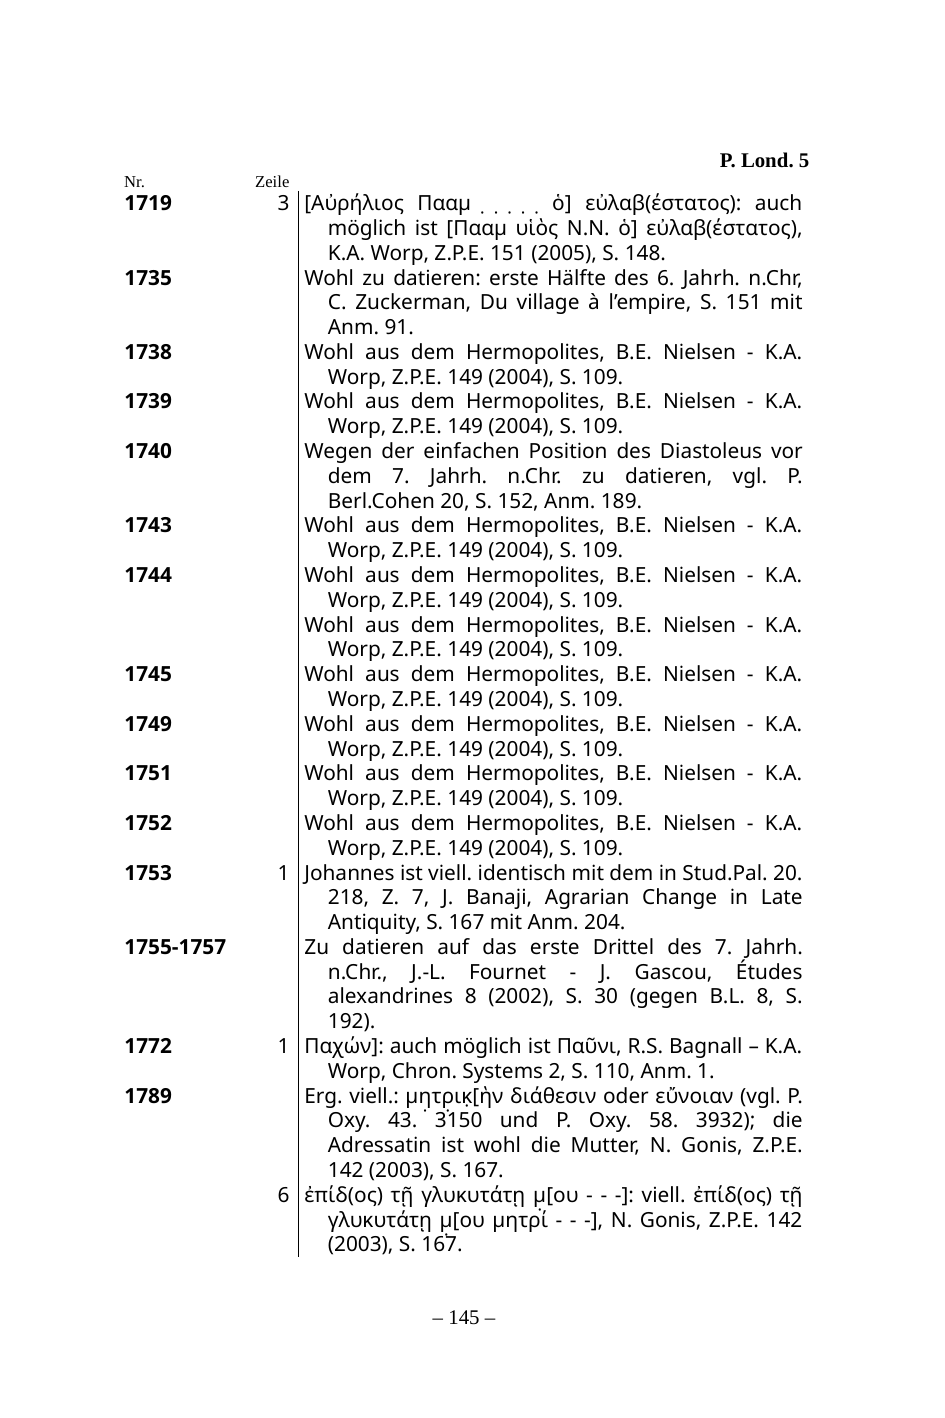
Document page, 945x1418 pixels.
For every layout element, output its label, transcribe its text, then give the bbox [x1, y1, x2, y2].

table_cell [118, 612, 298, 662]
table_cell 1789 [118, 1083, 207, 1182]
table_cell [118, 1183, 207, 1257]
table_cell 1738 [118, 340, 298, 389]
table_cell 1755-1757 [118, 935, 298, 1034]
table_cell 1 [207, 1034, 298, 1083]
table_cell Wohl aus dem Hermopolites, B.E. Nielsen - K.A. Worp, Z.P.E. 149 (2004), S. 109. [299, 389, 809, 439]
table_cell 6 [207, 1183, 298, 1257]
table_cell 1751 [118, 761, 298, 811]
table_cell Wohl aus dem Hermopolites, B.E. Nielsen - K.A. Worp, Z.P.E. 149 (2004), S. 109. [299, 811, 809, 860]
table_cell 1752 [118, 811, 298, 860]
table_cell Wohl aus dem Hermopolites, B.E. Nielsen - K.A. Worp, Z.P.E. 149 (2004), S. 109. [299, 711, 809, 761]
table_cell 1719 [118, 191, 207, 265]
table_cell 1735 [118, 265, 298, 339]
table_cell Παχών]: auch möglich ist Παῦνι, R.S. Bagnall – K.A. Worp, Chron. Systems 2, S. 110, Anm. 1. [299, 1034, 809, 1083]
table_cell 1749 [118, 711, 298, 761]
table_cell Johannes ist viell. identisch mit dem in Stud.Pal. 20. 218, Z. 7, J. Banaji, Agrarian Change in Late Antiquity, S. 167 mit Anm. 204. [299, 860, 809, 934]
table_cell 1740 [118, 439, 298, 513]
table_cell Wohl aus dem Hermopolites, B.E. Nielsen - K.A. Worp, Z.P.E. 149 (2004), S. 109. [299, 761, 809, 811]
table_cell Wegen der einfachen Position des Diastoleus vor dem 7. Jahrh. n.Chr. zu datieren, vgl. P. Berl.Cohen 20, S. 152, Anm. 189. [299, 439, 809, 513]
table_cell 1 [207, 860, 298, 934]
table_cell 1743 [118, 513, 298, 563]
table_cell [207, 1083, 298, 1182]
table_cell Wohl aus dem Hermopolites, B.E. Nielsen - K.A. Worp, Z.P.E. 149 (2004), S. 109. [299, 563, 809, 612]
table_cell 1753 [118, 860, 207, 934]
table_cell Erg. viell.: μη̣τρ̣ικ̣[ὴν διάθεσιν oder εὔνοιαν (vgl. P. Oxy. 43. 3150 und P. Oxy. 58. 3932); die Adressatin ist wohl die Mutter, N. Gonis, Z.P.E. 142 (2003), S. 167. [299, 1083, 809, 1182]
table_cell 3 [207, 191, 298, 265]
table_cell Wohl zu datieren: erste Hälfte des 6. Jahrh. n.Chr, C. Zuckerman, Du village à l’empire, S. 151 mit Anm. 91. [299, 265, 809, 339]
table_cell [Αὐρήλιος Πααμ ̣ ̣ ̣ ̣ ̣ ὁ] εὐλαβ(έστατος): auch möglich ist [Πααμ υἱὸς Ν.Ν. ὁ] εὐλαβ(έστατος), K.A. Worp, Z.P.E. 151 (2005), S. 148. [299, 191, 809, 265]
table_cell Zu datieren auf das erste Drittel des 7. Jahrh. n.Chr., J.-L. Fournet - J. Gascou, Études alexandrines 8 (2002), S. 30 (gegen B.L. 8, S. 192). [299, 935, 809, 1034]
table_cell Wohl aus dem Hermopolites, B.E. Nielsen - K.A. Worp, Z.P.E. 149 (2004), S. 109. [299, 340, 809, 389]
table_cell 1744 [118, 563, 298, 612]
table_cell Wohl aus dem Hermopolites, B.E. Nielsen - K.A. Worp, Z.P.E. 149 (2004), S. 109. [299, 662, 809, 711]
table_cell Wohl aus dem Hermopolites, B.E. Nielsen - K.A. Worp, Z.P.E. 149 (2004), S. 109. [299, 513, 809, 563]
table_cell ἐπίδ(ος) τῇ γλυκυτάτῃ μ̣[ου - - -]: viell. ἐπίδ(ος) τῇ γλυκυτάτῃ μ̣[ου μητρί - - -], N. Gonis, Z.P.E. 142 (2003), S. 167. [299, 1183, 809, 1257]
table_cell Wohl aus dem Hermopolites, B.E. Nielsen - K.A. Worp, Z.P.E. 149 (2004), S. 109. [299, 612, 809, 662]
table_cell 1745 [118, 662, 298, 711]
table_cell 1739 [118, 389, 298, 439]
table_cell 1772 [118, 1034, 207, 1083]
